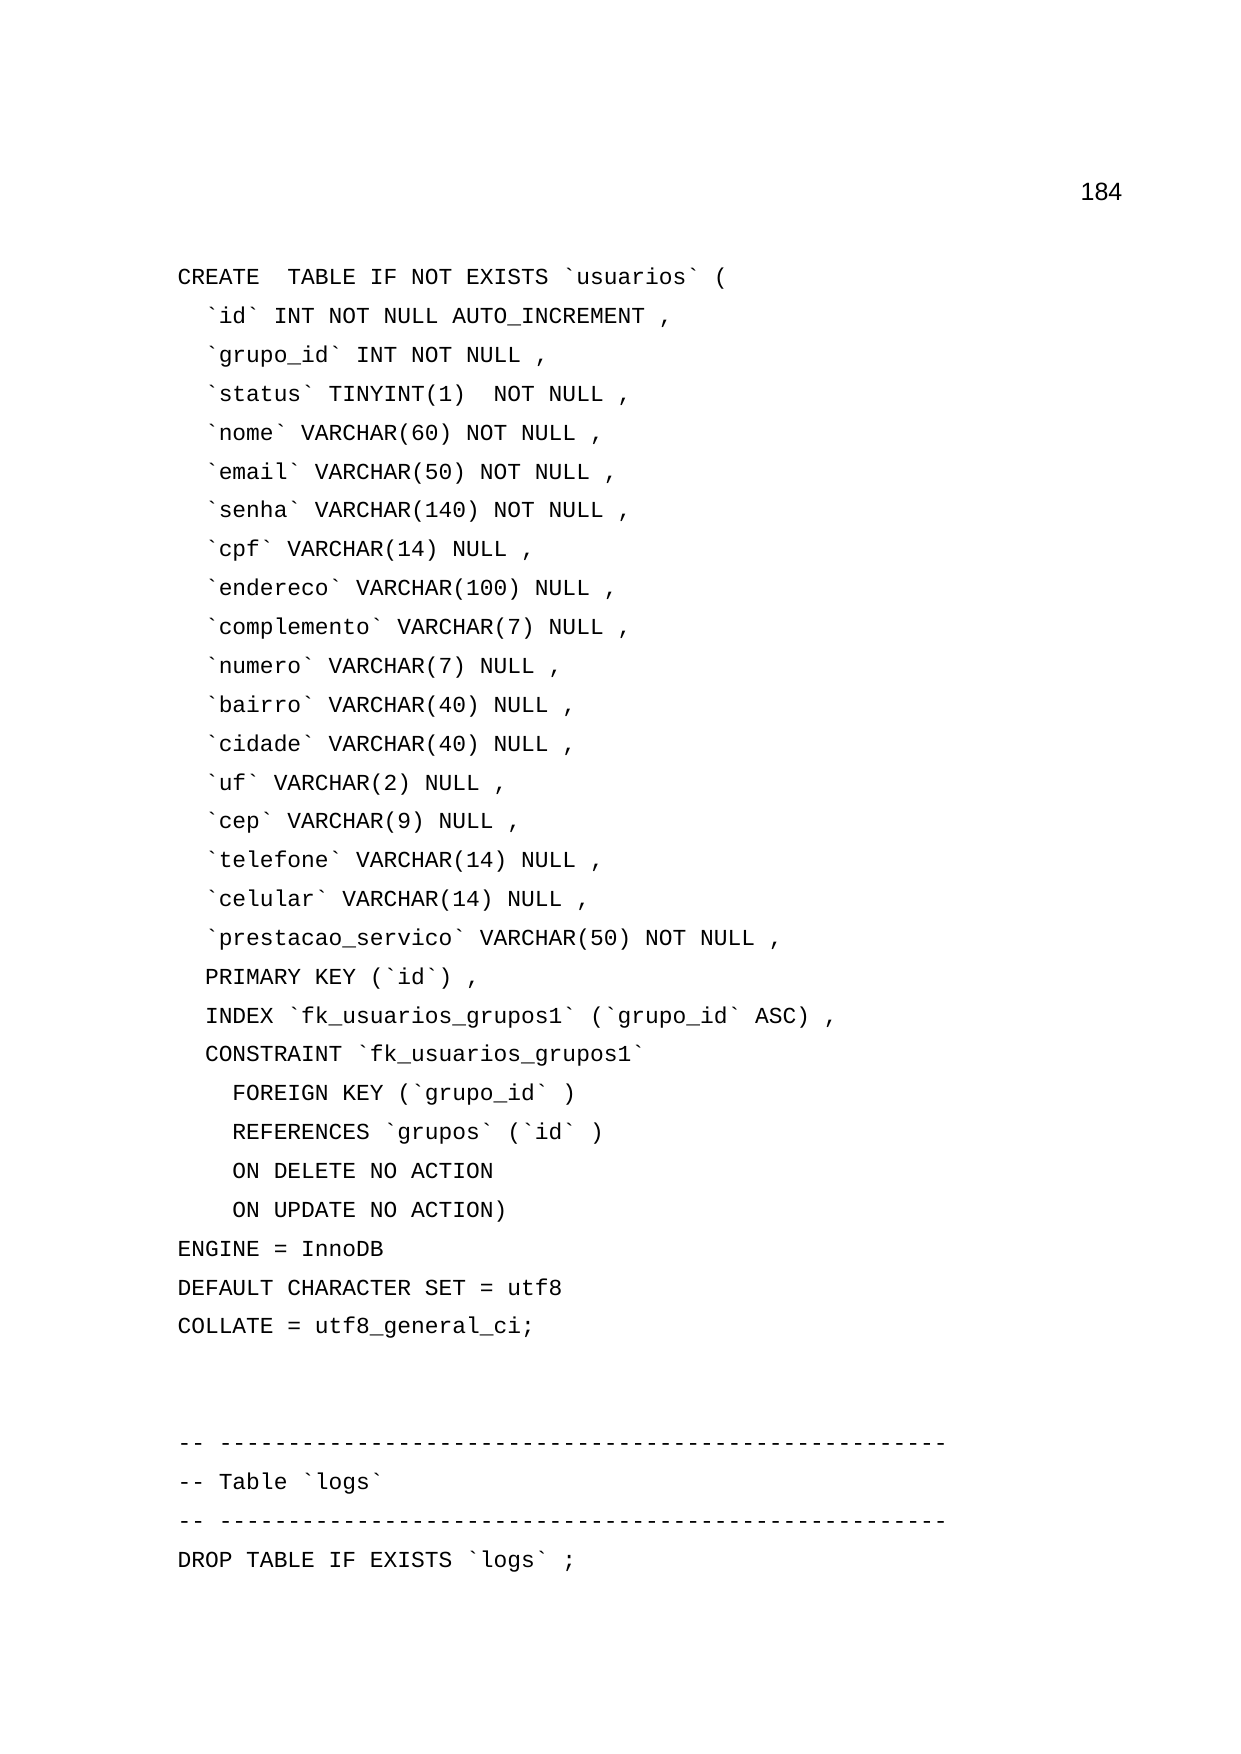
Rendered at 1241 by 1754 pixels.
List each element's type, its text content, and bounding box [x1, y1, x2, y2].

text `cep` VARCHAR(9) NULL , [177, 810, 1122, 836]
text `cpf` VARCHAR(14) NULL , [177, 538, 1122, 564]
text ON DELETE NO ACTION [177, 1159, 1122, 1185]
text `telefone` VARCHAR(14) NULL , [177, 848, 1122, 874]
text `cidade` VARCHAR(40) NULL , [177, 732, 1122, 758]
text `grupo_id` INT NOT NULL , [177, 343, 1122, 369]
text CREATE TABLE IF NOT EXISTS `usuarios` ( [177, 266, 1122, 292]
text DROP TABLE IF EXISTS `logs` ; [177, 1548, 1122, 1574]
text `id` INT NOT NULL AUTO_INCREMENT , [177, 304, 1122, 331]
text `status` TINYINT(1) NOT NULL , [177, 382, 1122, 408]
text `nome` VARCHAR(60) NOT NULL , [177, 421, 1122, 447]
text -- ----------------------------------------------------- [177, 1509, 1122, 1535]
text PRIMARY KEY (`id`) , [177, 965, 1122, 991]
text ENGINE = InnoDB [177, 1237, 1122, 1263]
text INDEX `fk_usuarios_grupos1` (`grupo_id` ASC) , [177, 1004, 1122, 1030]
text REFERENCES `grupos` (`id` ) [177, 1121, 1122, 1146]
text `bairro` VARCHAR(40) NULL , [177, 693, 1122, 719]
text `numero` VARCHAR(7) NULL , [177, 654, 1122, 680]
text `endereco` VARCHAR(100) NULL , [177, 577, 1122, 602]
text -- ----------------------------------------------------- [177, 1431, 1122, 1457]
text `celular` VARCHAR(14) NULL , [177, 887, 1122, 913]
text -- Table `logs` [177, 1470, 1122, 1496]
text `email` VARCHAR(50) NOT NULL , [177, 460, 1122, 486]
text DEFAULT CHARACTER SET = utf8 [177, 1276, 1122, 1302]
text FOREIGN KEY (`grupo_id` ) [177, 1082, 1122, 1108]
text `uf` VARCHAR(2) NULL , [177, 771, 1122, 797]
text `prestacao_servico` VARCHAR(50) NOT NULL , [177, 926, 1122, 952]
text ON UPDATE NO ACTION) [177, 1198, 1122, 1224]
text `senha` VARCHAR(140) NOT NULL , [177, 499, 1122, 525]
text CONSTRAINT `fk_usuarios_grupos1` [177, 1043, 1122, 1069]
text COLLATE = utf8_general_ci; [177, 1315, 1122, 1341]
text `complemento` VARCHAR(7) NULL , [177, 615, 1122, 641]
